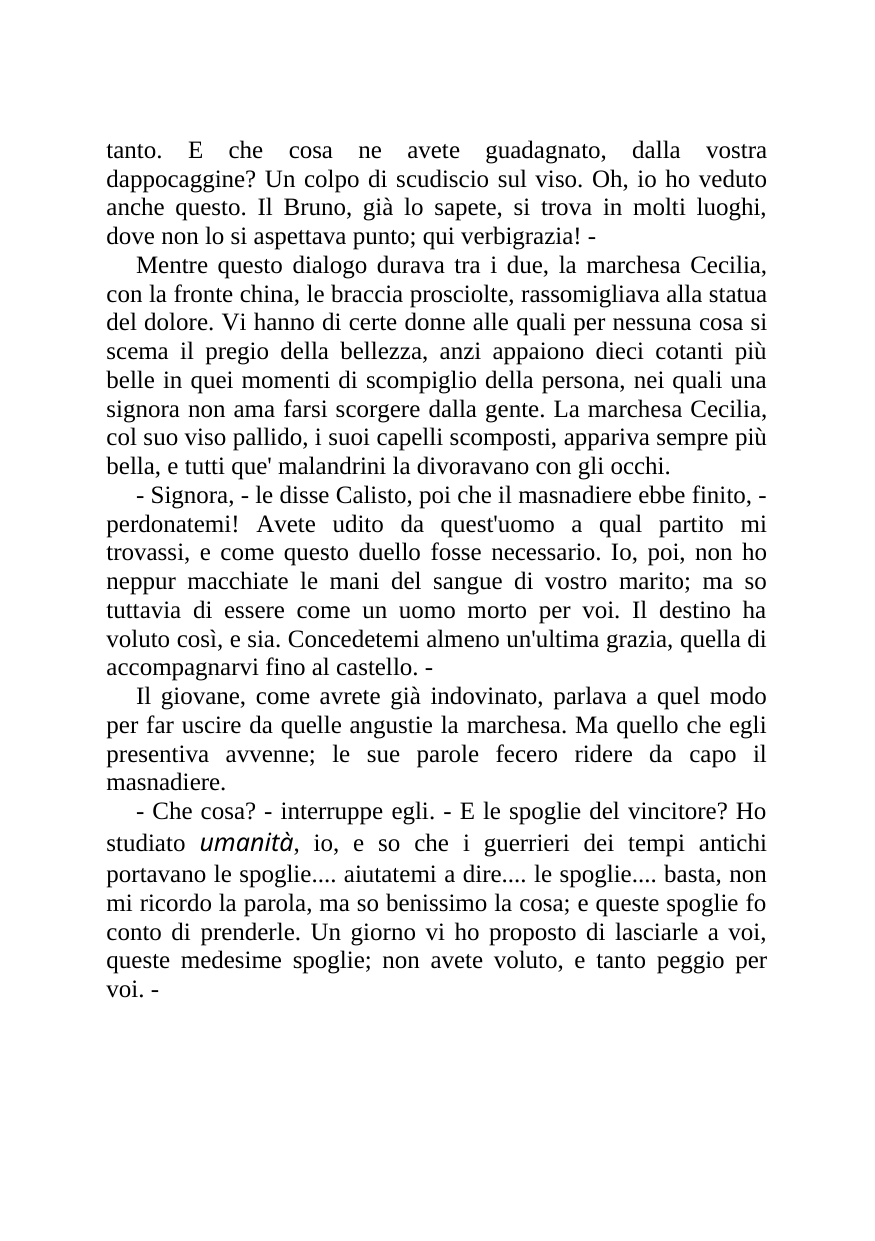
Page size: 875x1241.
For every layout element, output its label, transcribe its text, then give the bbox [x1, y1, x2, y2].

text tanto. E che cosa ne avete guadagnato, dalla vostra dappocaggine? Un colpo di scudiscio sul viso. Oh, io ho veduto anche questo. Il Bruno, già lo sapete, si trova in molti luoghi, dove non lo si aspettava punto; qui verbigrazia! - [106, 135, 768, 250]
text Il giovane, come avrete già indovinato, parlava a quel modo per far uscire da quelle angustie la marchesa. Ma quello che egli presentiva avvenne; le sue parole fecero ridere da capo il masnadiere. [106, 681, 768, 796]
text - Signora, - le disse Calisto, poi che il masnadiere ebbe finito, - perdonatemi! Avete udito da quest'uomo a qual partito mi trovassi, e come questo duello fosse necessario. Io, poi, non ho neppur macchiate le mani del sangue di vostro marito; ma so tuttavia di essere come un uomo morto per voi. Il destino ha voluto così, e sia. Concedetemi almeno un'ultima grazia, quella di accompagnarvi fino al castello. - [106, 480, 768, 681]
text Mentre questo dialogo durava tra i due, la marchesa Cecilia, con la fronte china, le braccia prosciolte, rassomigliava alla statua del dolore. Vi hanno di certe donne alle quali per nessuna cosa si scema il pregio della bellezza, anzi appaiono dieci cotanti più belle in quei momenti di scompiglio della persona, nei quali una signora non ama farsi scorgere dalla gente. La marchesa Cecilia, col suo viso pallido, i suoi capelli scomposti, appariva sempre più bella, e tutti que' malandrini la divoravano con gli occhi. [106, 250, 768, 480]
text - Che cosa? - interruppe egli. - E le spoglie del vincitore? Ho studiato umanità, io, e so che i guerrieri dei tempi antichi portavano le spoglie.... aiutatemi a dire.... le spoglie.... basta, non mi ricordo la parola, ma so benissimo la cosa; e queste spoglie fo conto di prenderle. Un giorno vi ho proposto di lasciarle a voi, queste medesime spoglie; non avete voluto, e tanto peggio per voi. - [106, 796, 768, 1003]
